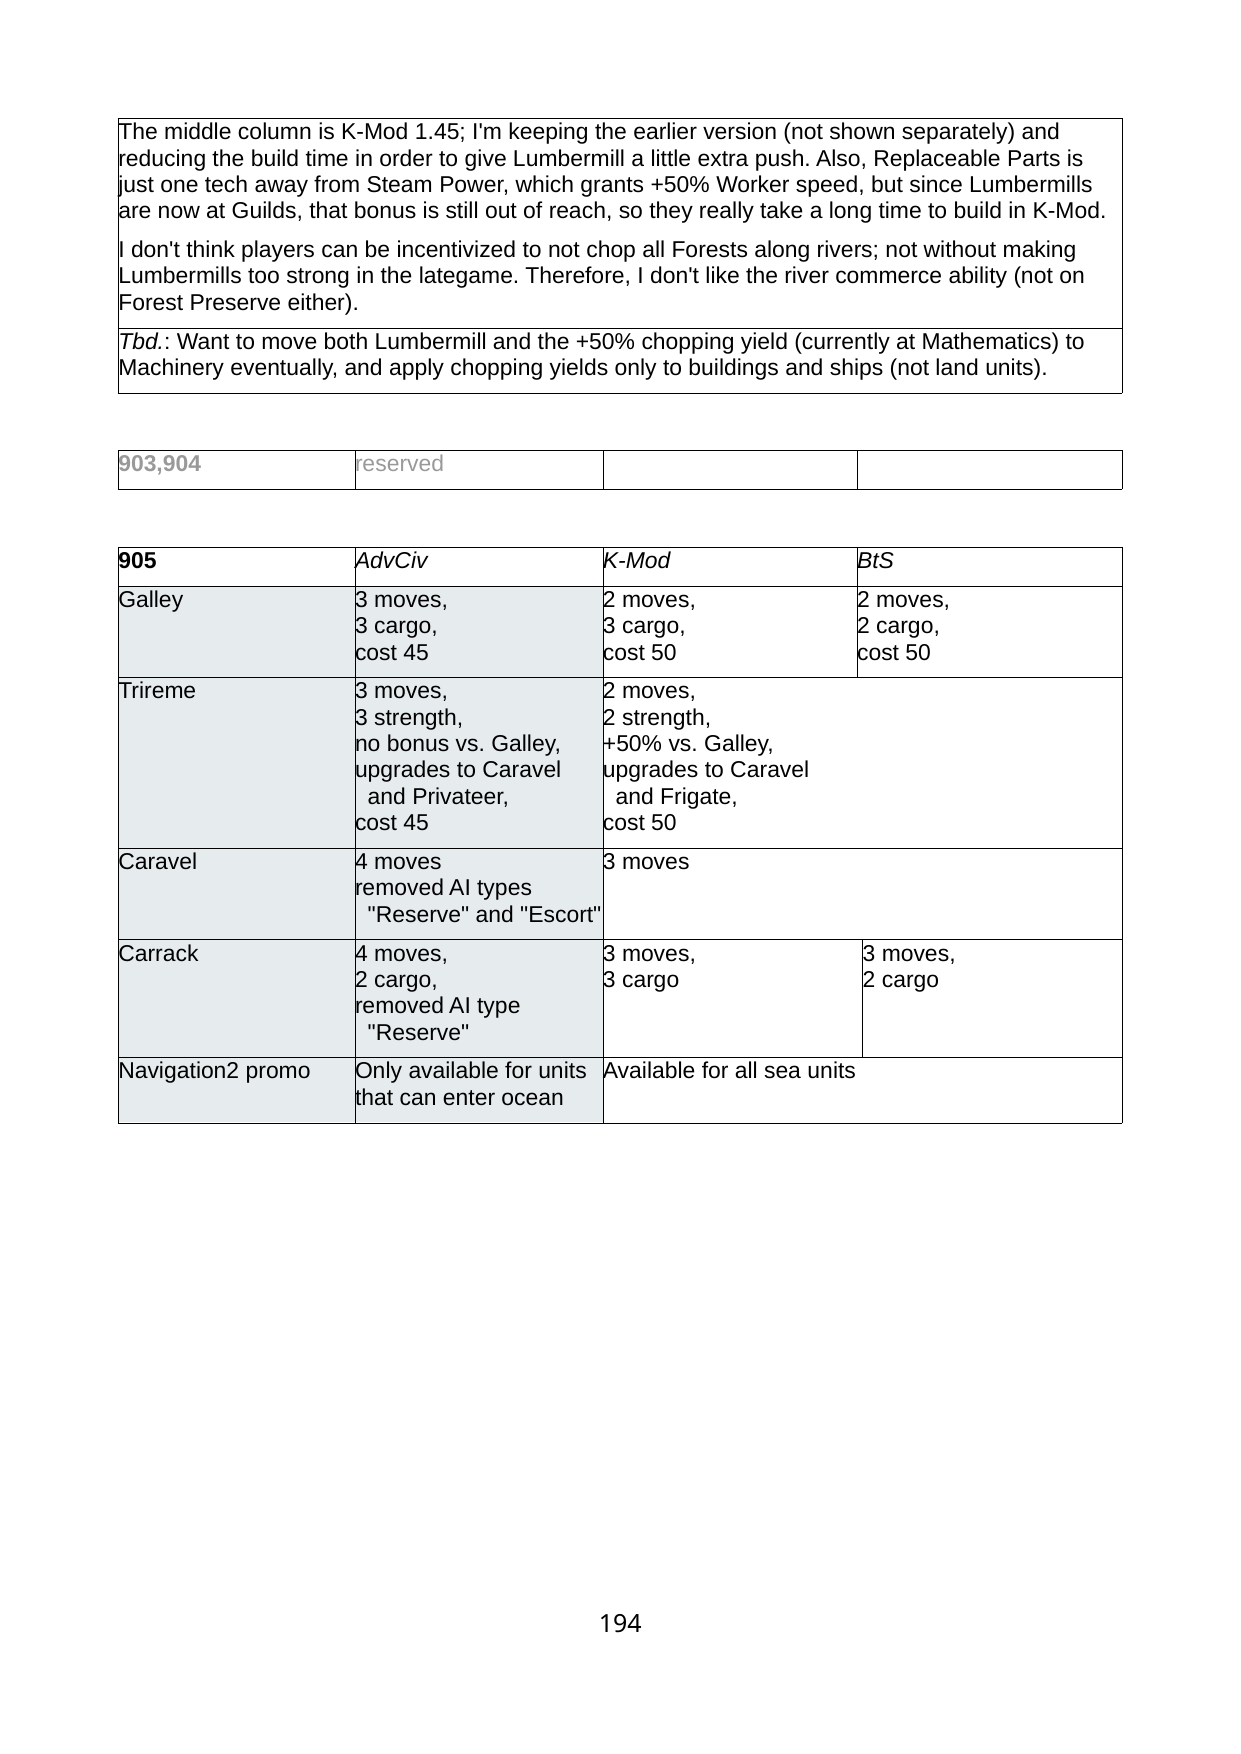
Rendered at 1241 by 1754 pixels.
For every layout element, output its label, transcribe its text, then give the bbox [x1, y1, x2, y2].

table_header BtS [858, 548, 1122, 586]
table_cell 3 moves, 3 cargo [604, 940, 862, 1057]
table_cell 4 moves, 2 cargo, removed AI type "Reserve" [356, 940, 603, 1057]
table_header K-Mod [604, 548, 857, 586]
table_header [604, 451, 857, 489]
table_cell Tbd.: Want to move both Lumbermill and the +50% chopping yield (currently at Mathematics) to Machinery eventually, and apply chopping yields only to buildings and ships (not land units). [119, 329, 1122, 393]
table_cell 3 moves, 2 cargo [863, 940, 1122, 1057]
table_cell Carrack [119, 940, 355, 1057]
table_cell Trireme [119, 678, 355, 848]
table_cell 3 moves, 3 cargo, cost 45 [356, 587, 603, 677]
table_cell 2 moves, 2 cargo, cost 50 [858, 587, 1122, 677]
table_cell 3 moves [604, 849, 1122, 939]
table_cell Available for all sea units [604, 1058, 1122, 1122]
table_cell 3 moves, 3 strength, no bonus vs. Galley, upgrades to Caravel and Privateer, cost 45 [356, 678, 603, 848]
table_header 905 [119, 548, 355, 586]
table_cell 2 moves, 2 strength, +50% vs. Galley, upgrades to Caravel and Frigate, cost 50 [604, 678, 1122, 848]
table_cell 4 moves removed AI types "Reserve" and "Escort" [356, 849, 603, 939]
table_header 903,904 [119, 451, 355, 489]
table_cell Navigation2 promo [119, 1058, 355, 1122]
table_cell 2 moves, 3 cargo, cost 50 [604, 587, 857, 677]
table_header reserved [356, 451, 603, 489]
table_cell Galley [119, 587, 355, 677]
table_header [858, 451, 1122, 489]
table_cell Only available for units that can enter ocean [356, 1058, 603, 1122]
table_header AdvCiv [356, 548, 603, 586]
table_cell Caravel [119, 849, 355, 939]
table_cell The middle column is K-Mod 1.45; I'm keeping the earlier version (not shown separately) and reducing the build time in order to give Lumbermill a little extra push. Also, Replaceable Parts is just one tech away from Steam Power, which grants +50% Worker speed, but since Lumbermills are now at Guilds, that bonus is still out of reach, so they really take a long time to build in K-Mod. I don't think players can be incentivized to not chop all Forests along rivers; not without making Lumbermills too strong in the lategame. Therefore, I don't like the river commerce ability (not on Forest Preserve either). [119, 119, 1122, 327]
